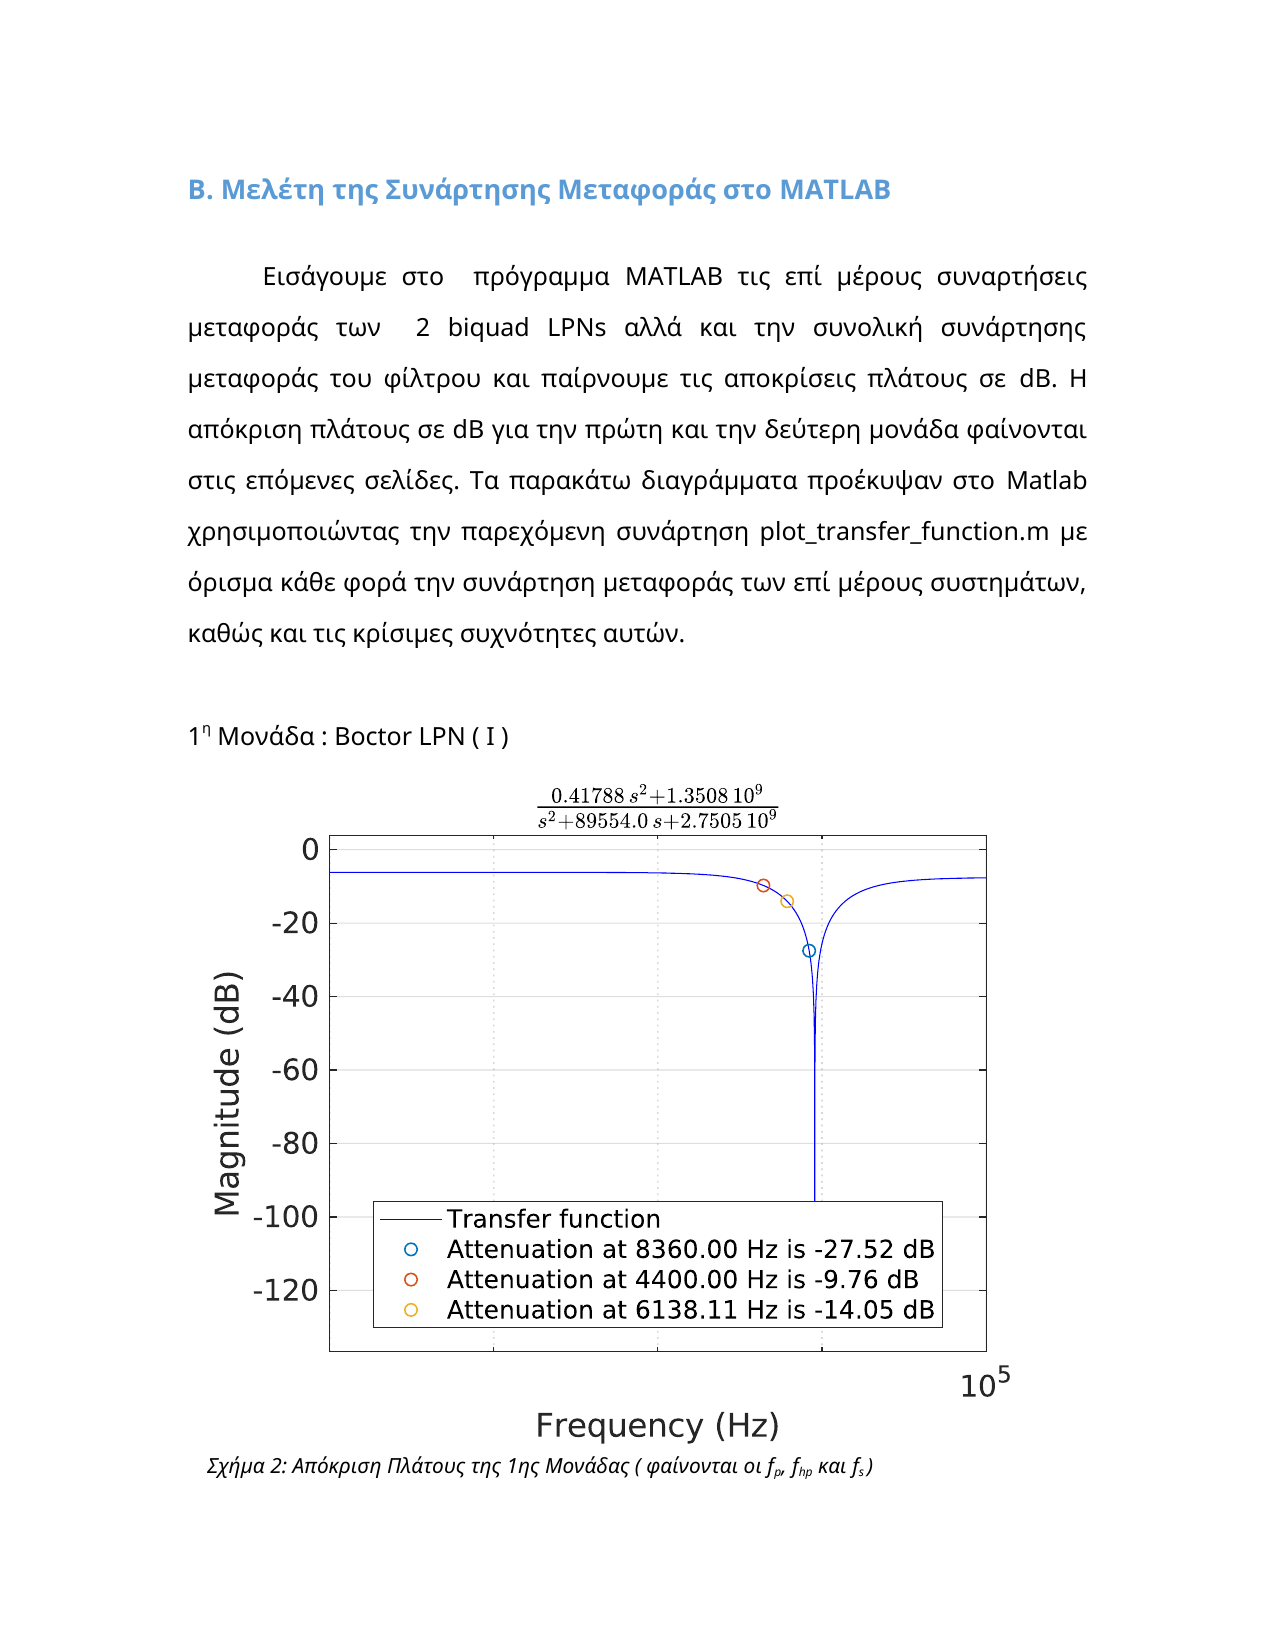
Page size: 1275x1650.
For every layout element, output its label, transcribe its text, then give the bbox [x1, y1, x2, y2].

text Σχήμα 2: Απόκριση Πλάτους της 1ης Μονάδας ( φαίνονται οι fp, fhp και fs ) [207, 1446, 1068, 1479]
subtitle B. Μελέτη της Συνάρτησης Μεταφοράς στο MATLAB [187, 171, 1087, 208]
text 1η Μονάδα : Boctor LPN ( Ι ) [187, 718, 1087, 752]
text Εισάγουμε στο πρόγραμμα MATLAB τις επί μέρους συναρτήσεις μεταφοράς των 2 biquad LPNs αλλά και την συνολική συνάρτησης μεταφοράς του φίλτρου και παίρνουμε τις αποκρίσεις πλάτους σε dB. Η απόκριση πλάτους σε dB για την πρώτη και την δεύτερη μονάδα φαίνονται στις επόμενες σελίδες. Τα παρακάτω διαγράμματα προέκυψαν στο Matlab χρησιμοποιώντας την παρεχόμενη συνάρτηση plot_transfer_function.m με όρισμα κάθε φορά την συνάρτηση μεταφοράς των επί μέρους συστημάτων, καθώς και τις κρίσιμες συχνότητες αυτών. [187, 259, 1087, 650]
